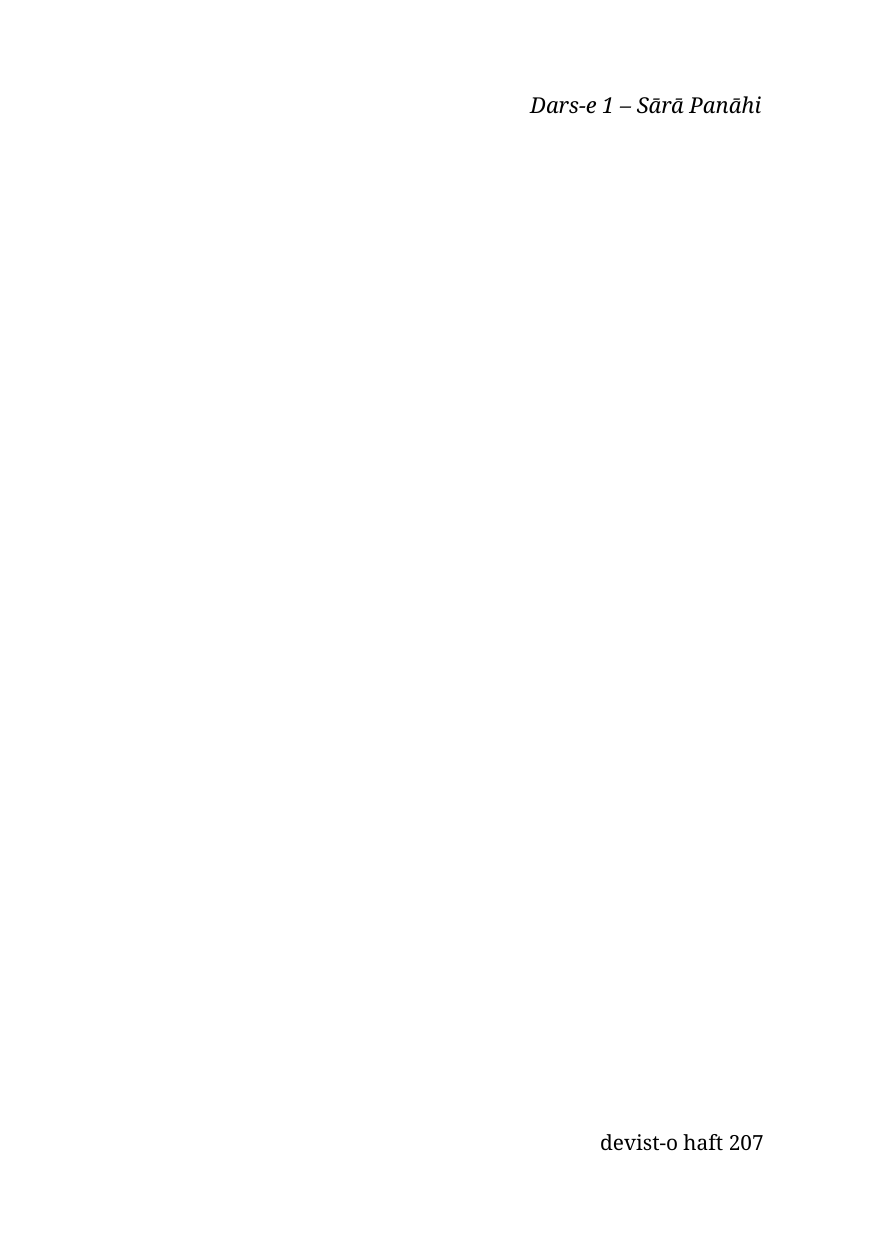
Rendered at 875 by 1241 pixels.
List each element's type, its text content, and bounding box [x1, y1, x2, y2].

text devist-o haft 207 [111, 1128, 763, 1157]
